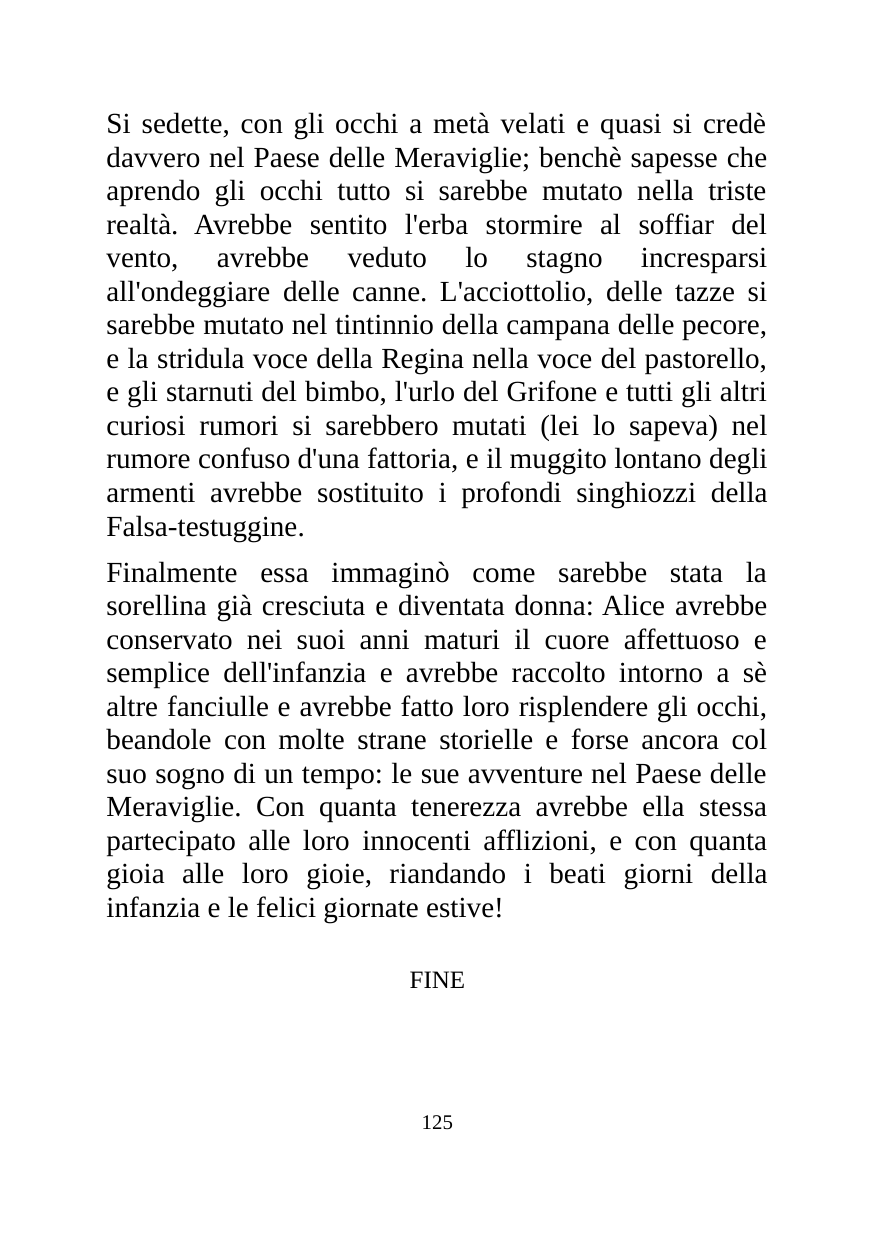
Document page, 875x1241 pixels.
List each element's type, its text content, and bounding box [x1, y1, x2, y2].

text FINE [106, 965, 768, 994]
text Si sedette, con gli occhi a metà velati e quasi si credè davvero nel Paese delle Meraviglie; benchè sapesse che aprendo gli occhi tutto si sarebbe mutato nella triste realtà. Avrebbe sentito l'erba stormire al soffiar del vento, avrebbe veduto lo stagno incresparsi all'ondeggiare delle canne. L'acciottolio, delle tazze si sarebbe mutato nel tintinnio della campana delle pecore, e la stridula voce della Regina nella voce del pastorello, e gli starnuti del bimbo, l'urlo del Grifone e tutti gli altri curiosi rumori si sarebbero mutati (lei lo sapeva) nel rumore confuso d'una fattoria, e il muggito lontano degli armenti avrebbe sostituito i profondi singhiozzi della Falsa-testuggine. [106, 106, 768, 542]
text Finalmente essa immaginò come sarebbe stata la sorellina già cresciuta e diventata donna: Alice avrebbe conservato nei suoi anni maturi il cuore affettuoso e semplice dell'infanzia e avrebbe raccolto intorno a sè altre fanciulle e avrebbe fatto loro risplendere gli occhi, beandole con molte strane storielle e forse ancora col suo sogno di un tempo: le sue avventure nel Paese delle Meraviglie. Con quanta tenerezza avrebbe ella stessa partecipato alle loro innocenti afflizioni, e con quanta gioia alle loro gioie, riandando i beati giorni della infanzia e le felici giornate estive! [106, 555, 768, 924]
